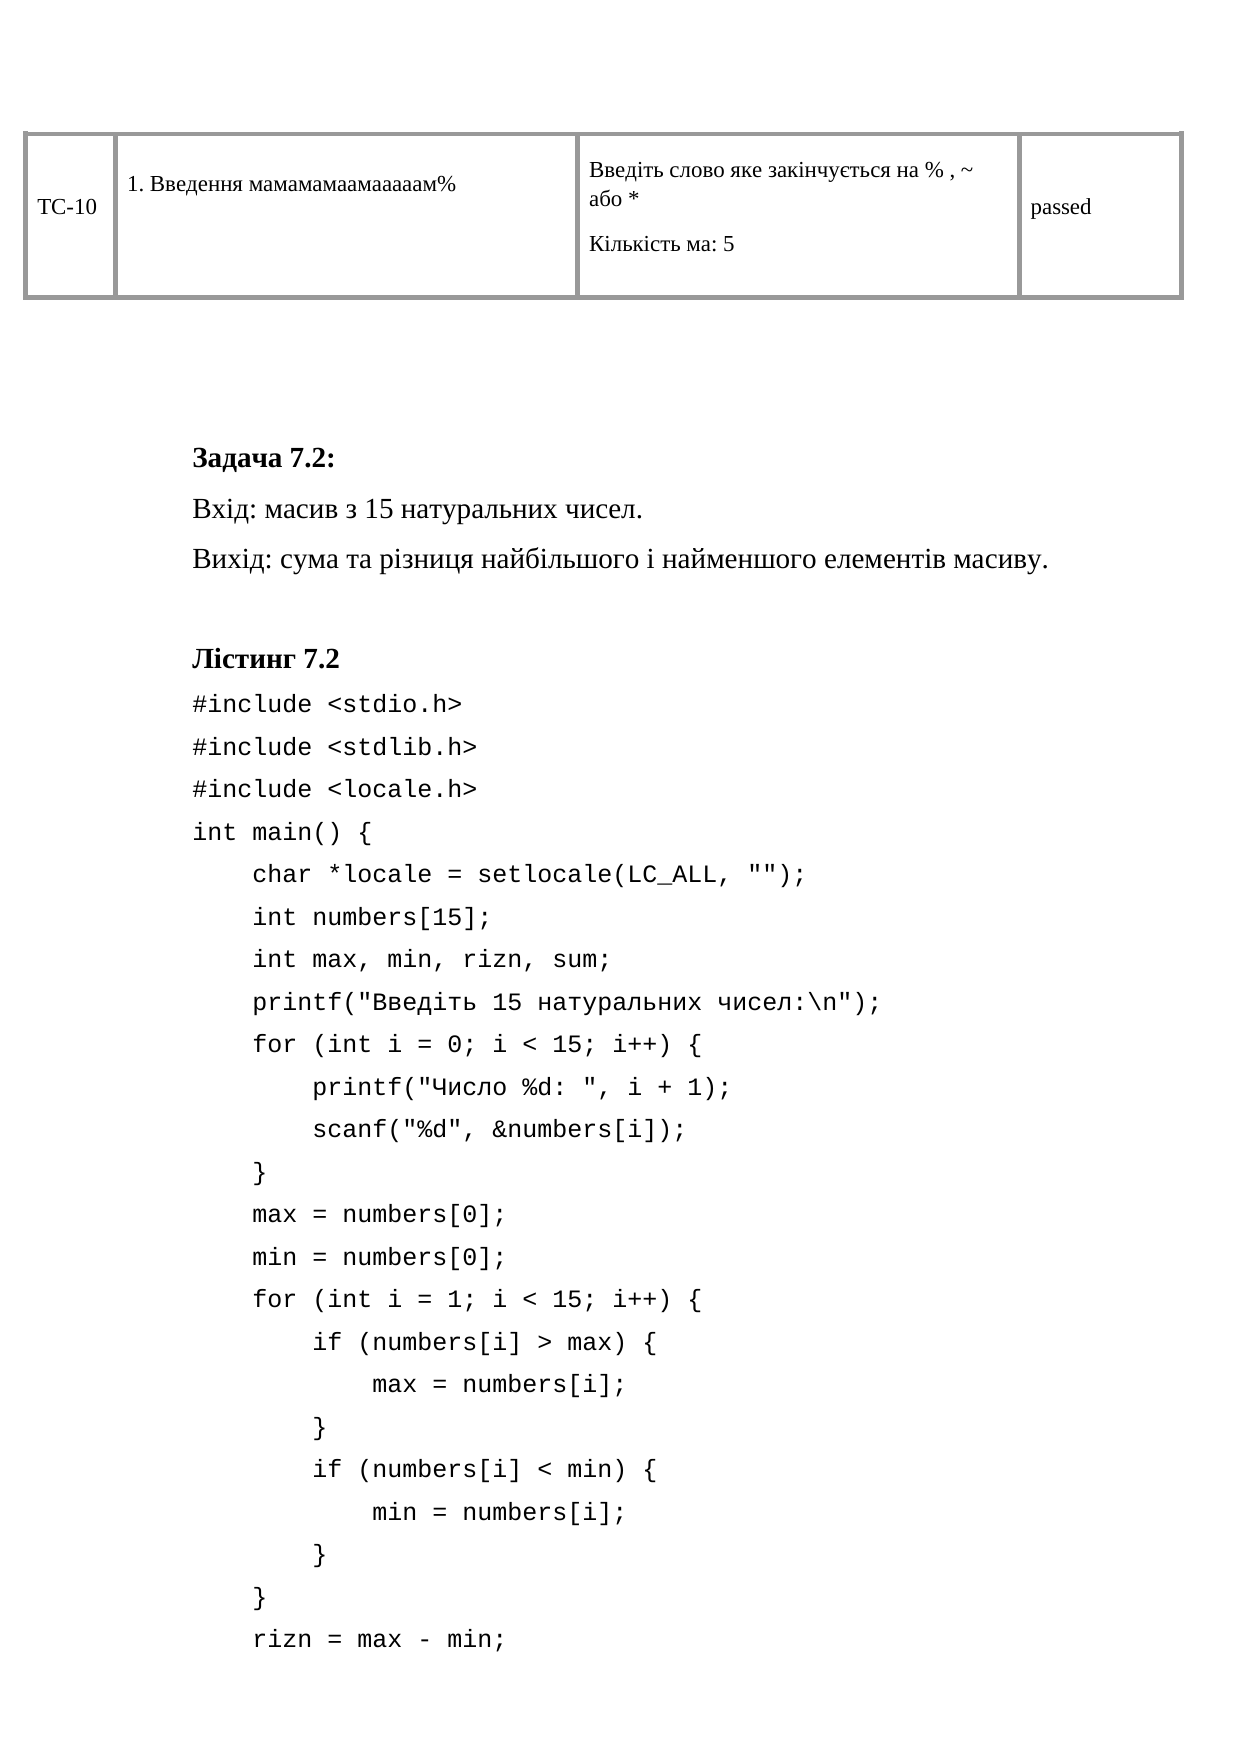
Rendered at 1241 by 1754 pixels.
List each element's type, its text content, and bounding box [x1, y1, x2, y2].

text if (numbers[i] > max) { [192, 1329, 1107, 1358]
text scanf("%d", &numbers[i]); [192, 1117, 1107, 1145]
text for (int i = 1; i < 15; i++) { [192, 1287, 1107, 1315]
text Лістинг 7.2 [192, 642, 1107, 675]
text #include <stdio.h> [192, 692, 1107, 720]
text Вихід: сума та різниця найбільшого і найменшого елементів масиву. [192, 541, 1107, 574]
table_cell passed [1022, 136, 1179, 295]
text min = numbers[0]; [192, 1244, 1107, 1273]
table_cell ТС-10 [28, 136, 113, 295]
text int main() { [192, 819, 1107, 848]
text int numbers[15]; [192, 904, 1107, 933]
text } [192, 1414, 1107, 1443]
text int max, min, rizn, sum; [192, 947, 1107, 975]
text max = numbers[i]; [192, 1372, 1107, 1400]
text min = numbers[i]; [192, 1499, 1107, 1528]
table_cell 1. Введення мамамамаамааааам% [118, 136, 575, 295]
text } [192, 1584, 1107, 1613]
text if (numbers[i] < min) { [192, 1457, 1107, 1485]
table_cell Введіть слово яке закінчується на % , ~ або * Кількість ма: 5 [580, 136, 1017, 295]
text Задача 7.2: Вхід: масив з 15 натуральних чисел. [192, 440, 1107, 524]
text } [192, 1159, 1107, 1188]
text } [192, 1542, 1107, 1570]
text max = numbers[0]; [192, 1202, 1107, 1230]
text #include <stdlib.h> [192, 734, 1107, 763]
text rizn = max - min; [192, 1627, 1107, 1655]
text for (int i = 0; i < 15; i++) { [192, 1032, 1107, 1060]
text #include <locale.h> [192, 777, 1107, 805]
text char *locale = setlocale(LC_ALL, ""); [192, 862, 1107, 890]
text printf("Число %d: ", i + 1); [192, 1074, 1107, 1103]
text printf("Введіть 15 натуральних чисел:\n"); [192, 989, 1107, 1018]
